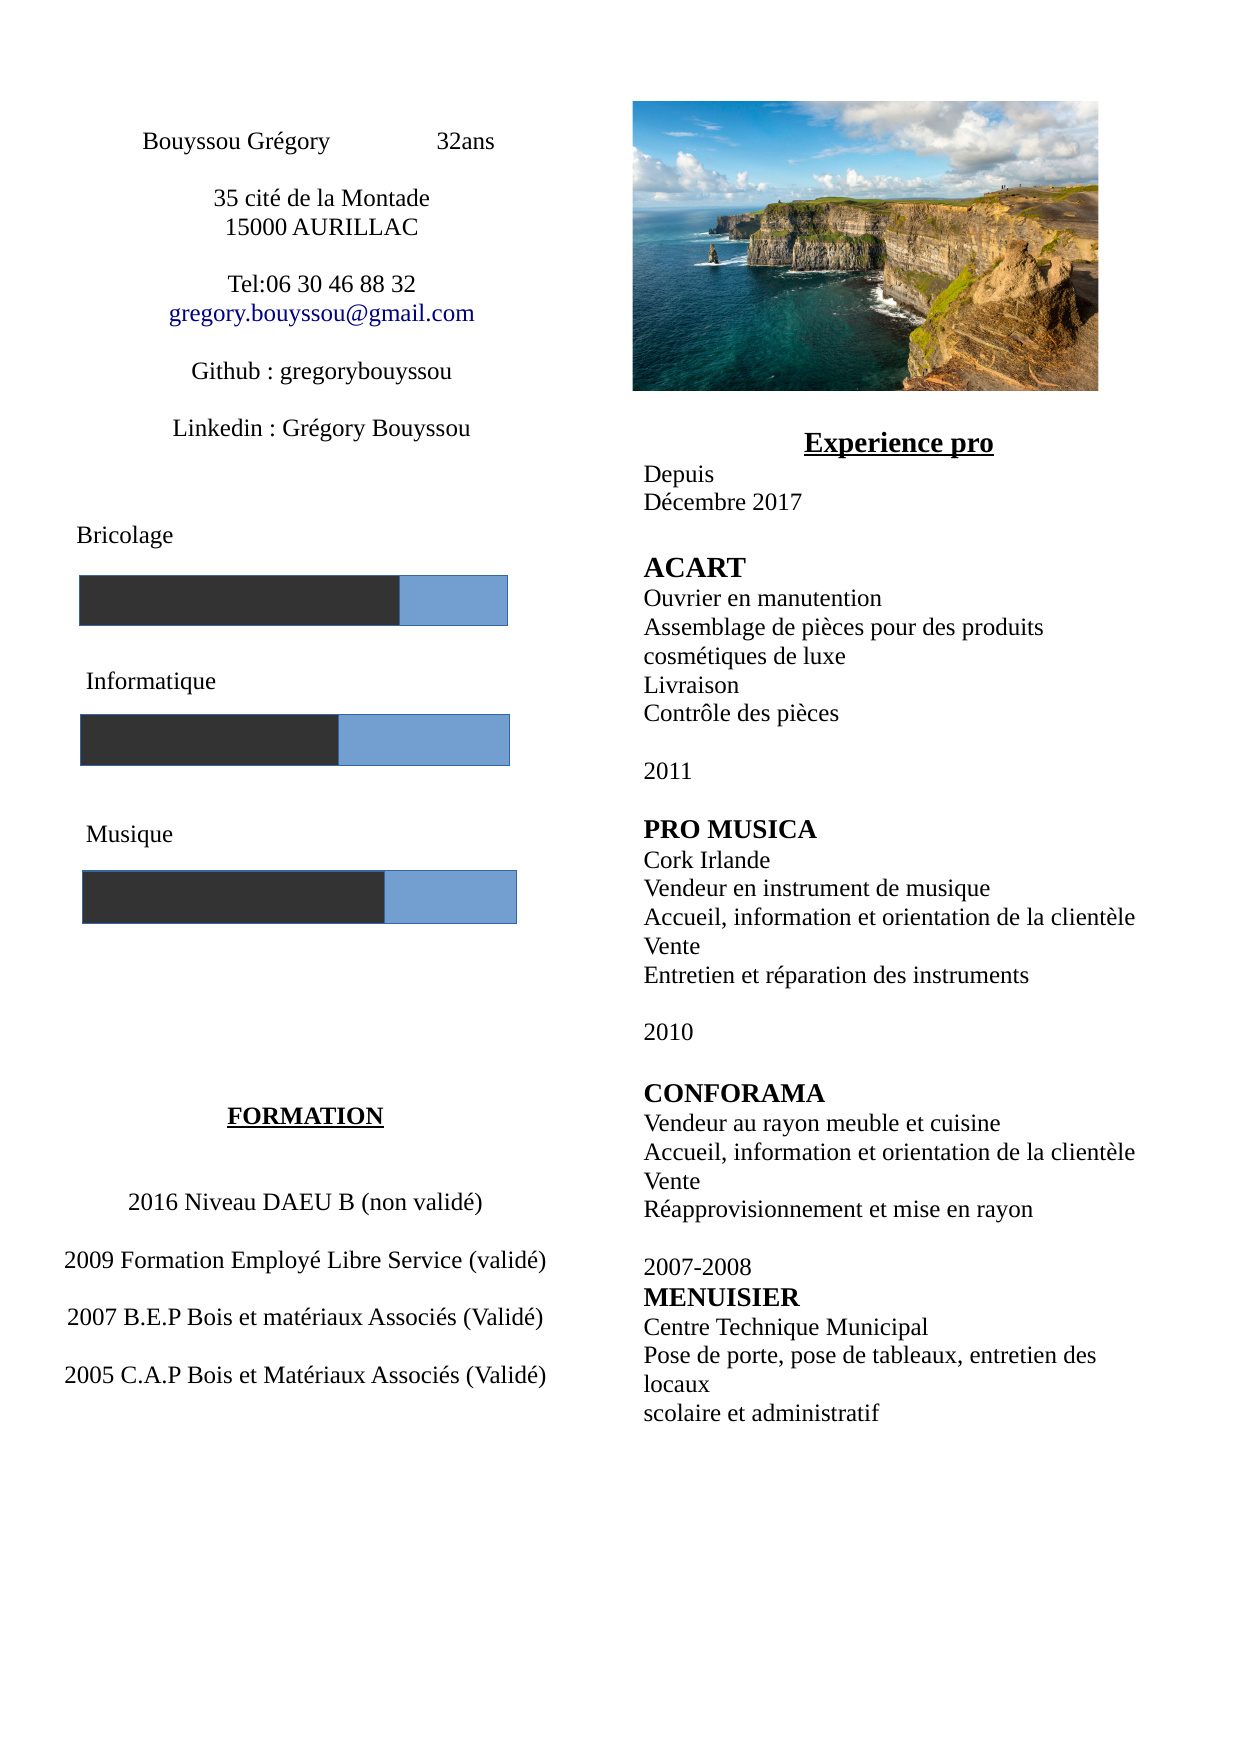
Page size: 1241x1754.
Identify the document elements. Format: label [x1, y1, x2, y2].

picture [668, 341, 676, 346]
picture [632, 101, 1099, 391]
